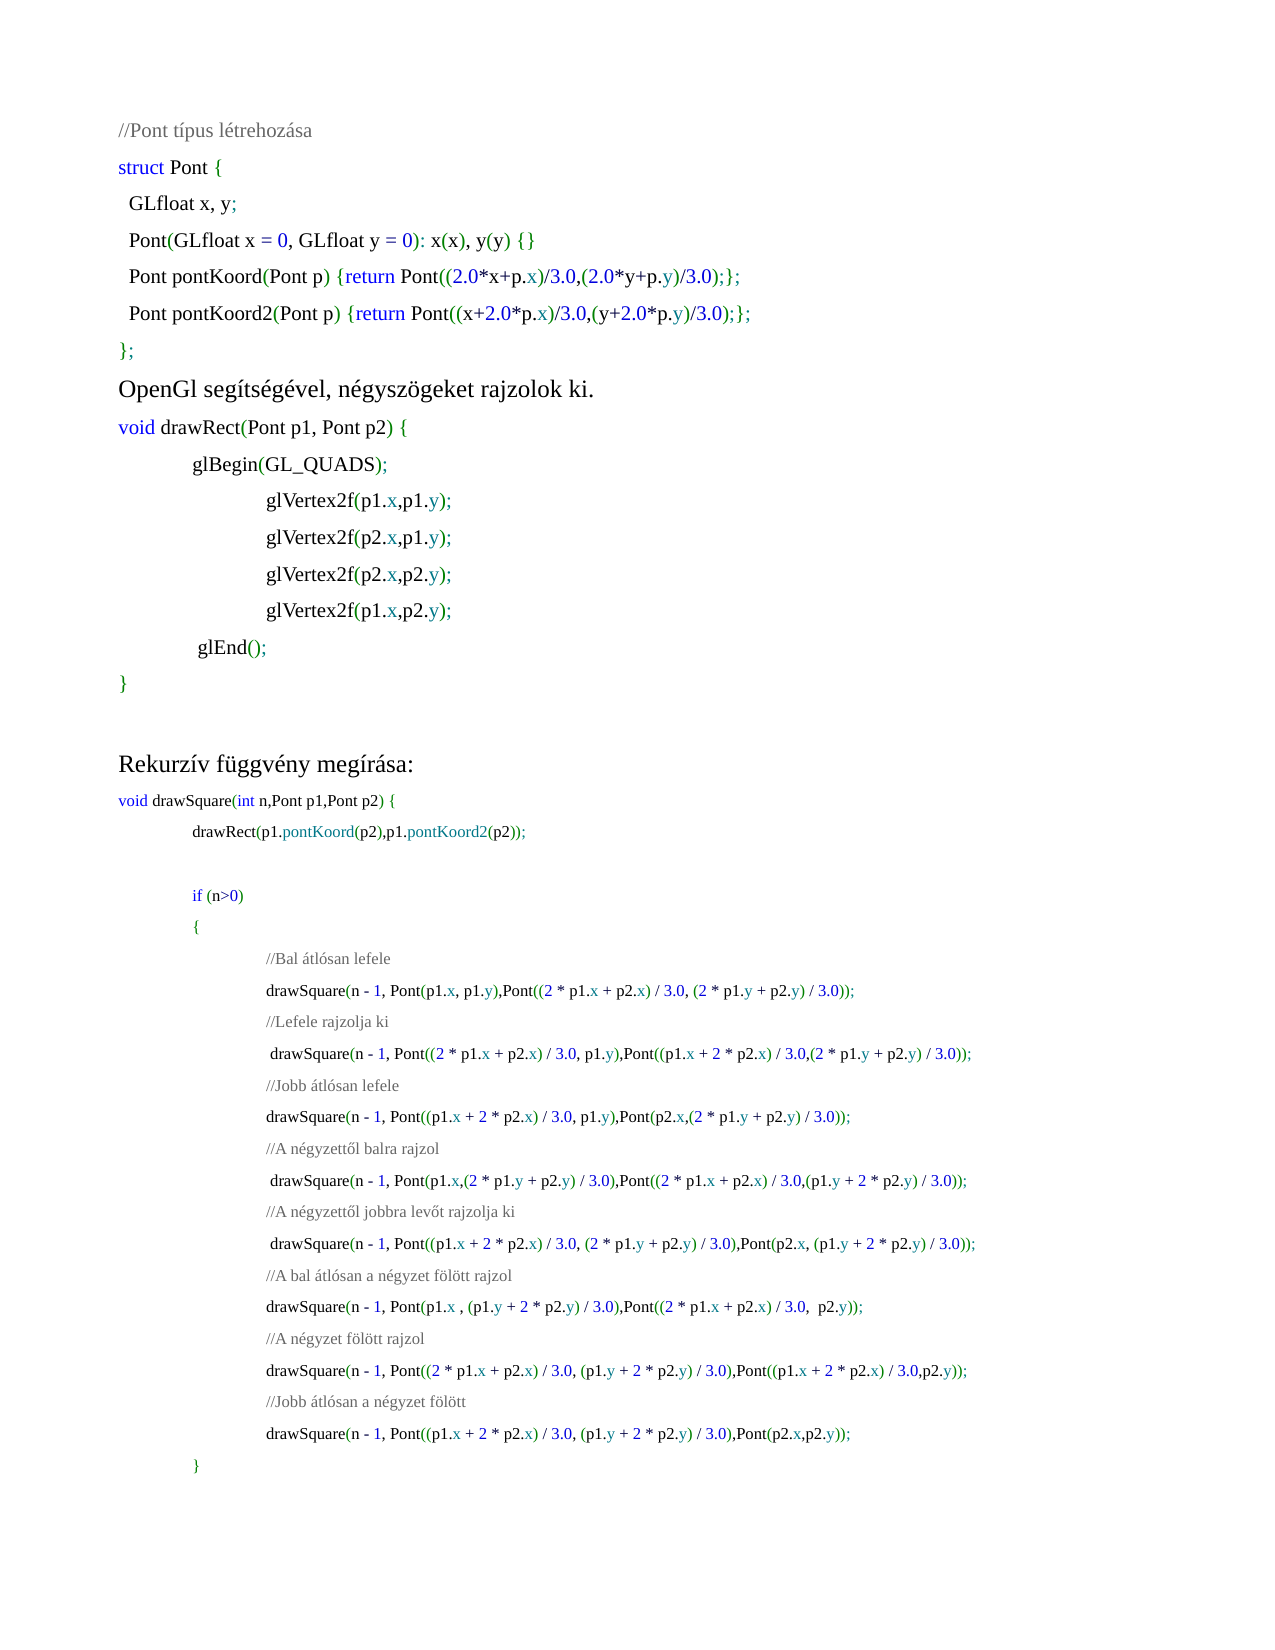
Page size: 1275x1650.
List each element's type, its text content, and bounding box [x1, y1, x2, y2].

text drawSquare(n - 1, Pont((p1.x + 2 * p2.x) / 3.0, (2 * p1.y + p2.y) / 3.0),Pont(p2.x, (p1.y + 2 * p2.y) / 3.0)); [118, 1234, 1157, 1253]
text glEnd(); [118, 635, 1157, 659]
text } [118, 1455, 1157, 1474]
text //Jobb átlósan lefele [118, 1075, 1157, 1094]
text //Jobb átlósan a négyzet fölött [118, 1392, 1157, 1411]
text drawSquare(n - 1, Pont(p1.x , (p1.y + 2 * p2.y) / 3.0),Pont((2 * p1.x + p2.x) / 3.0, p2.y)); [118, 1297, 1157, 1316]
text drawSquare(n - 1, Pont(p1.x,(2 * p1.y + p2.y) / 3.0),Pont((2 * p1.x + p2.x) / 3.0,(p1.y + 2 * p2.y) / 3.0)); [118, 1170, 1157, 1189]
text glVertex2f(p1.x,p2.y); [118, 598, 1157, 622]
text struct Pont { [118, 155, 1157, 179]
text Pont pontKoord(Pont p) {return Pont((2.0*x+p.x)/3.0,(2.0*y+p.y)/3.0);}; [118, 264, 1157, 288]
text glVertex2f(p2.x,p1.y); [118, 525, 1157, 549]
text drawSquare(n - 1, Pont(p1.x, p1.y),Pont((2 * p1.x + p2.x) / 3.0, (2 * p1.y + p2.y) / 3.0)); [118, 980, 1157, 999]
text drawRect(p1.pontKoord(p2),p1.pontKoord2(p2)); [118, 822, 1157, 841]
text } [118, 671, 1157, 695]
text { [118, 917, 1157, 936]
text void drawSquare(int n,Pont p1,Pont p2) { [118, 790, 1157, 809]
text Rekurzív függvény megírása: [118, 749, 1157, 778]
text //Lefele rajzolja ki [118, 1012, 1157, 1031]
text //Pont típus létrehozása [118, 118, 1157, 142]
text drawSquare(n - 1, Pont((2 * p1.x + p2.x) / 3.0, p1.y),Pont((p1.x + 2 * p2.x) / 3.0,(2 * p1.y + p2.y) / 3.0)); [118, 1044, 1157, 1063]
text }; [118, 337, 1157, 362]
text OpenGl segítségével, négyszögeket rajzolok ki. [118, 374, 1157, 403]
text drawSquare(n - 1, Pont((p1.x + 2 * p2.x) / 3.0, (p1.y + 2 * p2.y) / 3.0),Pont(p2.x,p2.y)); [118, 1424, 1157, 1443]
text void drawRect(Pont p1, Pont p2) { [118, 415, 1157, 439]
text GLfloat x, y; [118, 191, 1157, 215]
text //A négyzet fölött rajzol [118, 1329, 1157, 1348]
text glBegin(GL_QUADS); [118, 452, 1157, 476]
text if (n>0) [118, 885, 1157, 904]
text drawSquare(n - 1, Pont((p1.x + 2 * p2.x) / 3.0, p1.y),Pont(p2.x,(2 * p1.y + p2.y) / 3.0)); [118, 1107, 1157, 1126]
text //A négyzettől jobbra levőt rajzolja ki [118, 1202, 1157, 1221]
text glVertex2f(p1.x,p1.y); [118, 488, 1157, 512]
text //A bal átlósan a négyzet fölött rajzol [118, 1265, 1157, 1284]
text glVertex2f(p2.x,p2.y); [118, 562, 1157, 586]
text //Bal átlósan lefele [118, 949, 1157, 968]
text drawSquare(n - 1, Pont((2 * p1.x + p2.x) / 3.0, (p1.y + 2 * p2.y) / 3.0),Pont((p1.x + 2 * p2.x) / 3.0,p2.y)); [118, 1360, 1157, 1379]
text Pont pontKoord2(Pont p) {return Pont((x+2.0*p.x)/3.0,(y+2.0*p.y)/3.0);}; [118, 301, 1157, 325]
text Pont(GLfloat x = 0, GLfloat y = 0): x(x), y(y) {} [118, 228, 1157, 252]
text //A négyzettől balra rajzol [118, 1139, 1157, 1158]
